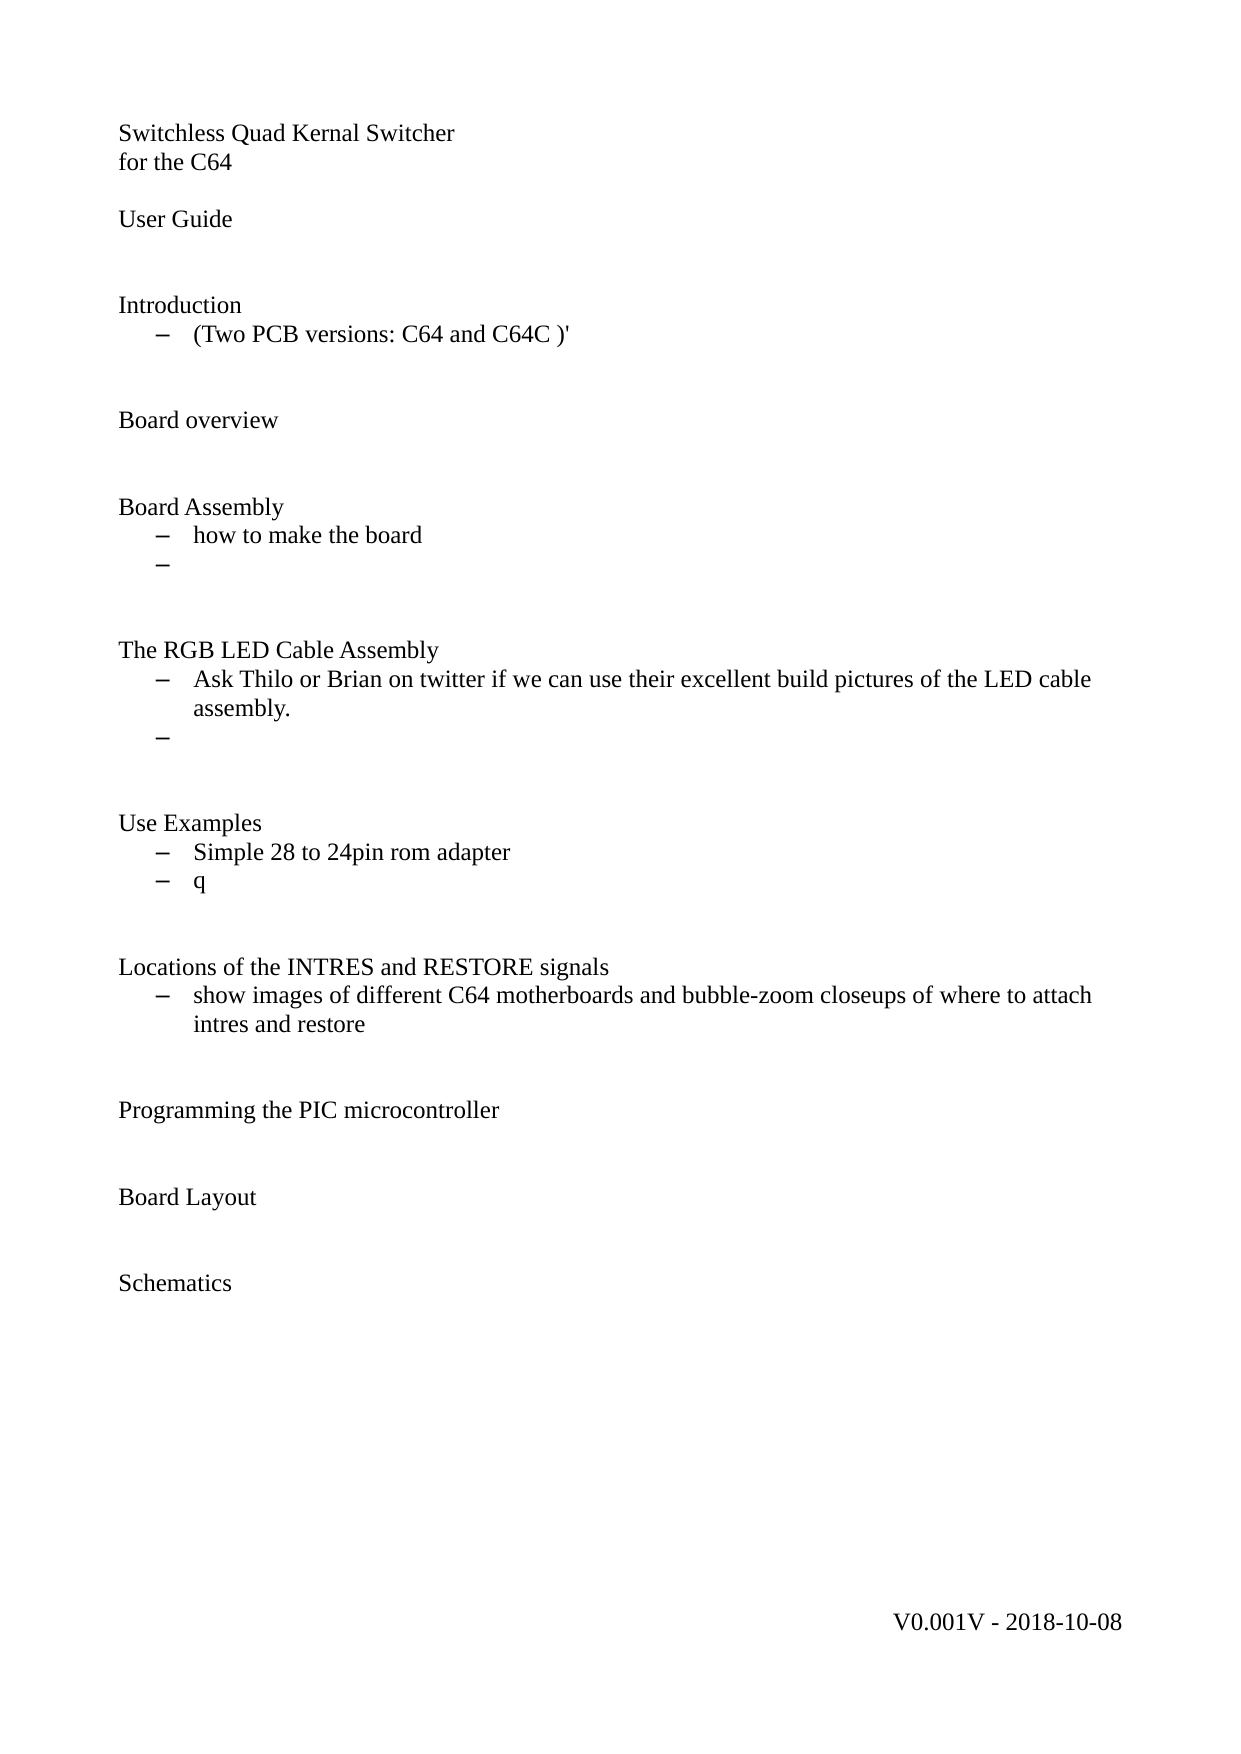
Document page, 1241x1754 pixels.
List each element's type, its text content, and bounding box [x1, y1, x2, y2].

list Simple 28 to 24pin rom adapter [156, 837, 1122, 866]
text The RGB LED Cable Assembly [118, 636, 1122, 664]
list (Two PCB versions: C64 and C64C )' [156, 319, 1122, 348]
text Schematics [118, 1268, 1122, 1297]
text Board Layout [118, 1182, 1122, 1211]
list show images of different C64 motherboards and bubble-zoom closeups of where to attach intres and restore [156, 981, 1122, 1038]
text Locations of the INTRES and RESTORE signals [118, 952, 1122, 981]
text for the C64 [118, 147, 1122, 176]
list q [156, 866, 1122, 894]
list Ask Thilo or Brian on twitter if we can use their excellent build pictures of the LED cable assembly. [156, 664, 1122, 722]
text Programming the PIC microcontroller [118, 1096, 1122, 1124]
text Board Assembly [118, 492, 1122, 521]
text User Guide [118, 204, 1122, 233]
text Introduction [118, 291, 1122, 319]
text Use Examples [118, 808, 1122, 837]
list how to make the board [156, 521, 1122, 549]
text Board overview [118, 406, 1122, 434]
text Switchless Quad Kernal Switcher [118, 118, 1122, 147]
